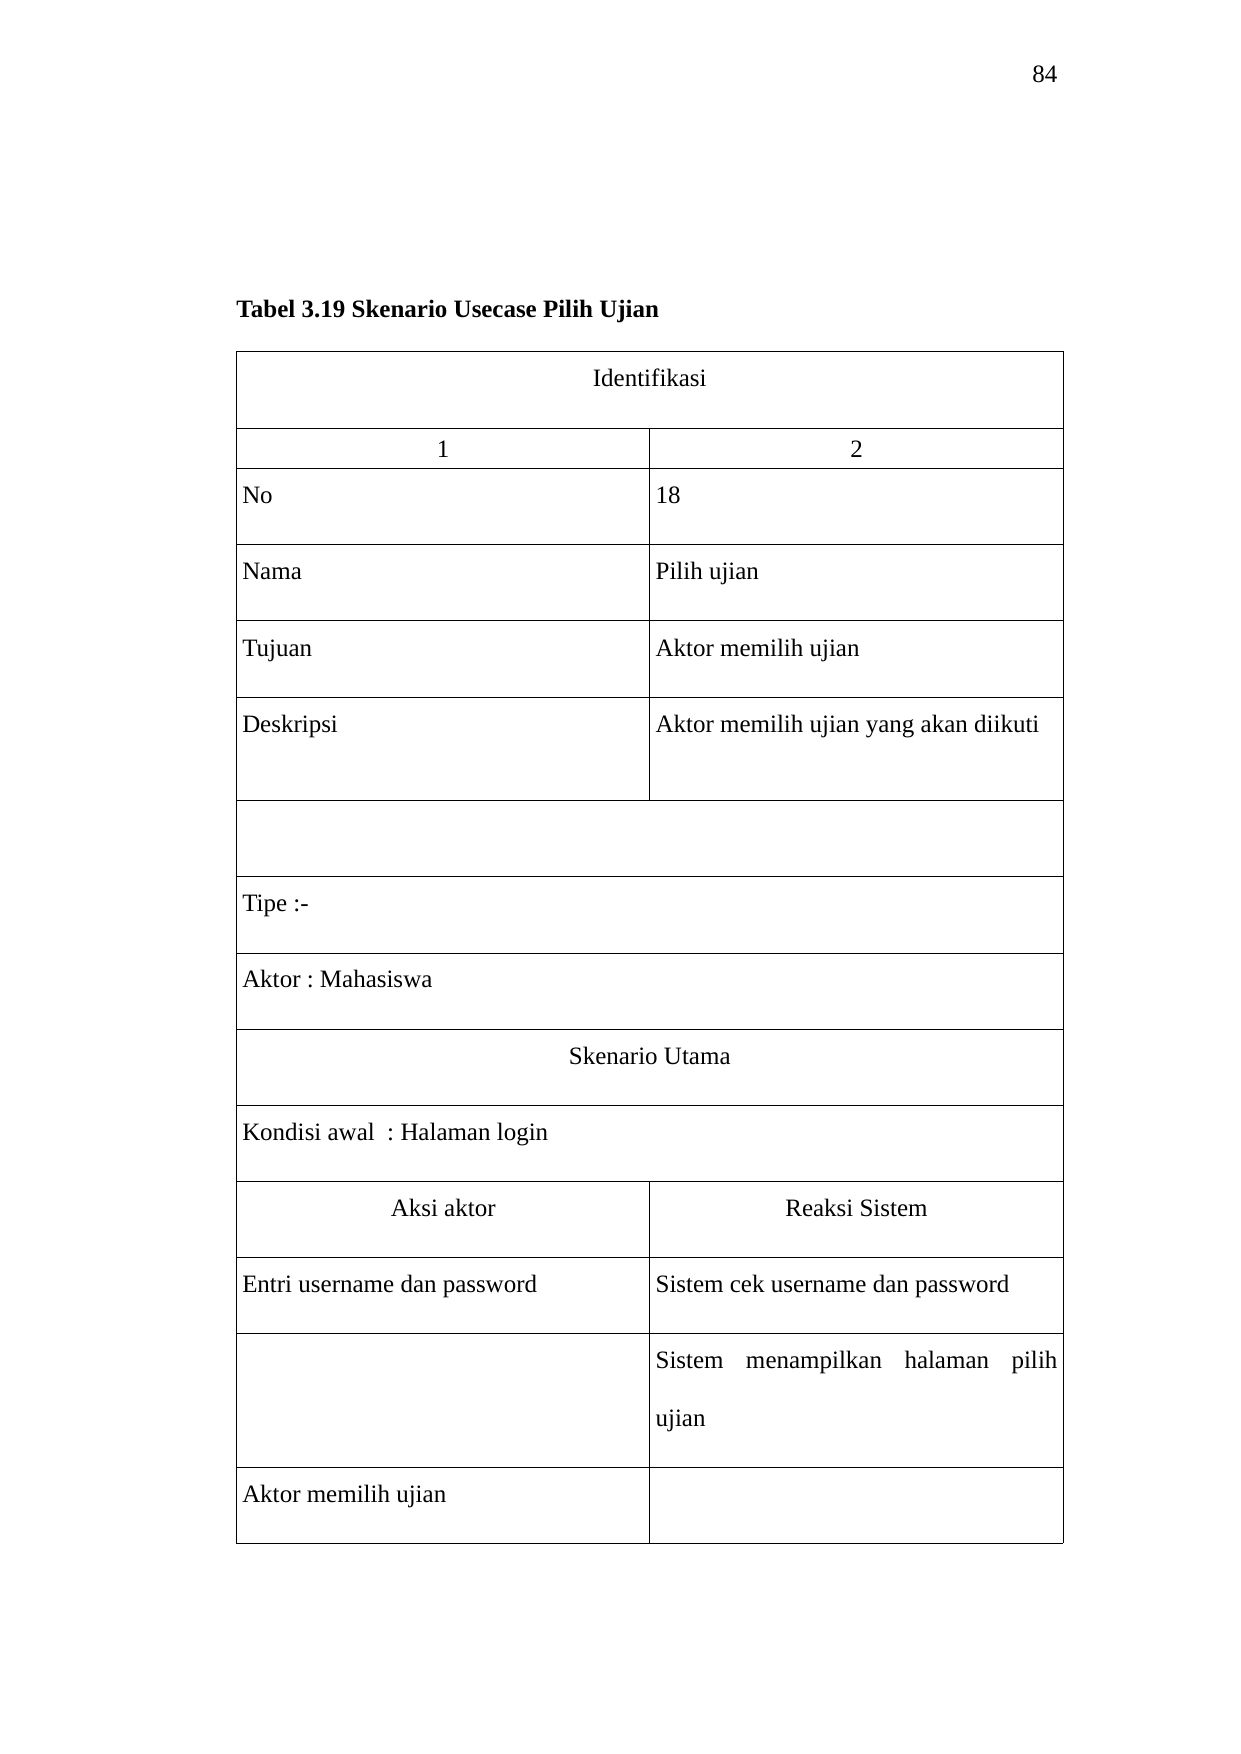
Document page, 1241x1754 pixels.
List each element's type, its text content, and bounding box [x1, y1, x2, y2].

table_cell Pilih ujian [650, 545, 1063, 620]
table_cell Deskripsi [237, 698, 649, 800]
table_cell [650, 1468, 1063, 1543]
table_cell 2 [650, 429, 1063, 468]
table_cell Skenario Utama [237, 1030, 1063, 1105]
table_cell [237, 1334, 649, 1467]
text Tabel 3.19 Skenario Usecase Pilih Ujian [236, 294, 1063, 322]
table_cell 18 [650, 469, 1063, 544]
table_cell Nama [237, 545, 649, 620]
table_cell Aktor memilih ujian [650, 621, 1063, 697]
table_cell No [237, 469, 649, 544]
table_cell Sistem cek username dan password [650, 1258, 1063, 1333]
table_cell Entri username dan password [237, 1258, 649, 1333]
table_cell Sistem menampilkan halaman pilih ujian [650, 1334, 1063, 1467]
table_cell Tipe :- [237, 877, 1063, 952]
table_cell Aktor memilih ujian [237, 1468, 649, 1543]
table_cell Kondisi awal : Halaman login [237, 1106, 1063, 1181]
table_cell Aksi aktor [237, 1182, 649, 1257]
table_header Identifikasi [237, 352, 1063, 427]
table_cell Aktor : Mahasiswa [237, 954, 1063, 1028]
table_cell Tujuan [237, 621, 649, 697]
table_cell Reaksi Sistem [650, 1182, 1063, 1257]
table_cell 1 [237, 429, 649, 468]
table_cell Aktor memilih ujian yang akan diikuti [650, 698, 1063, 800]
table_cell [237, 801, 1063, 876]
